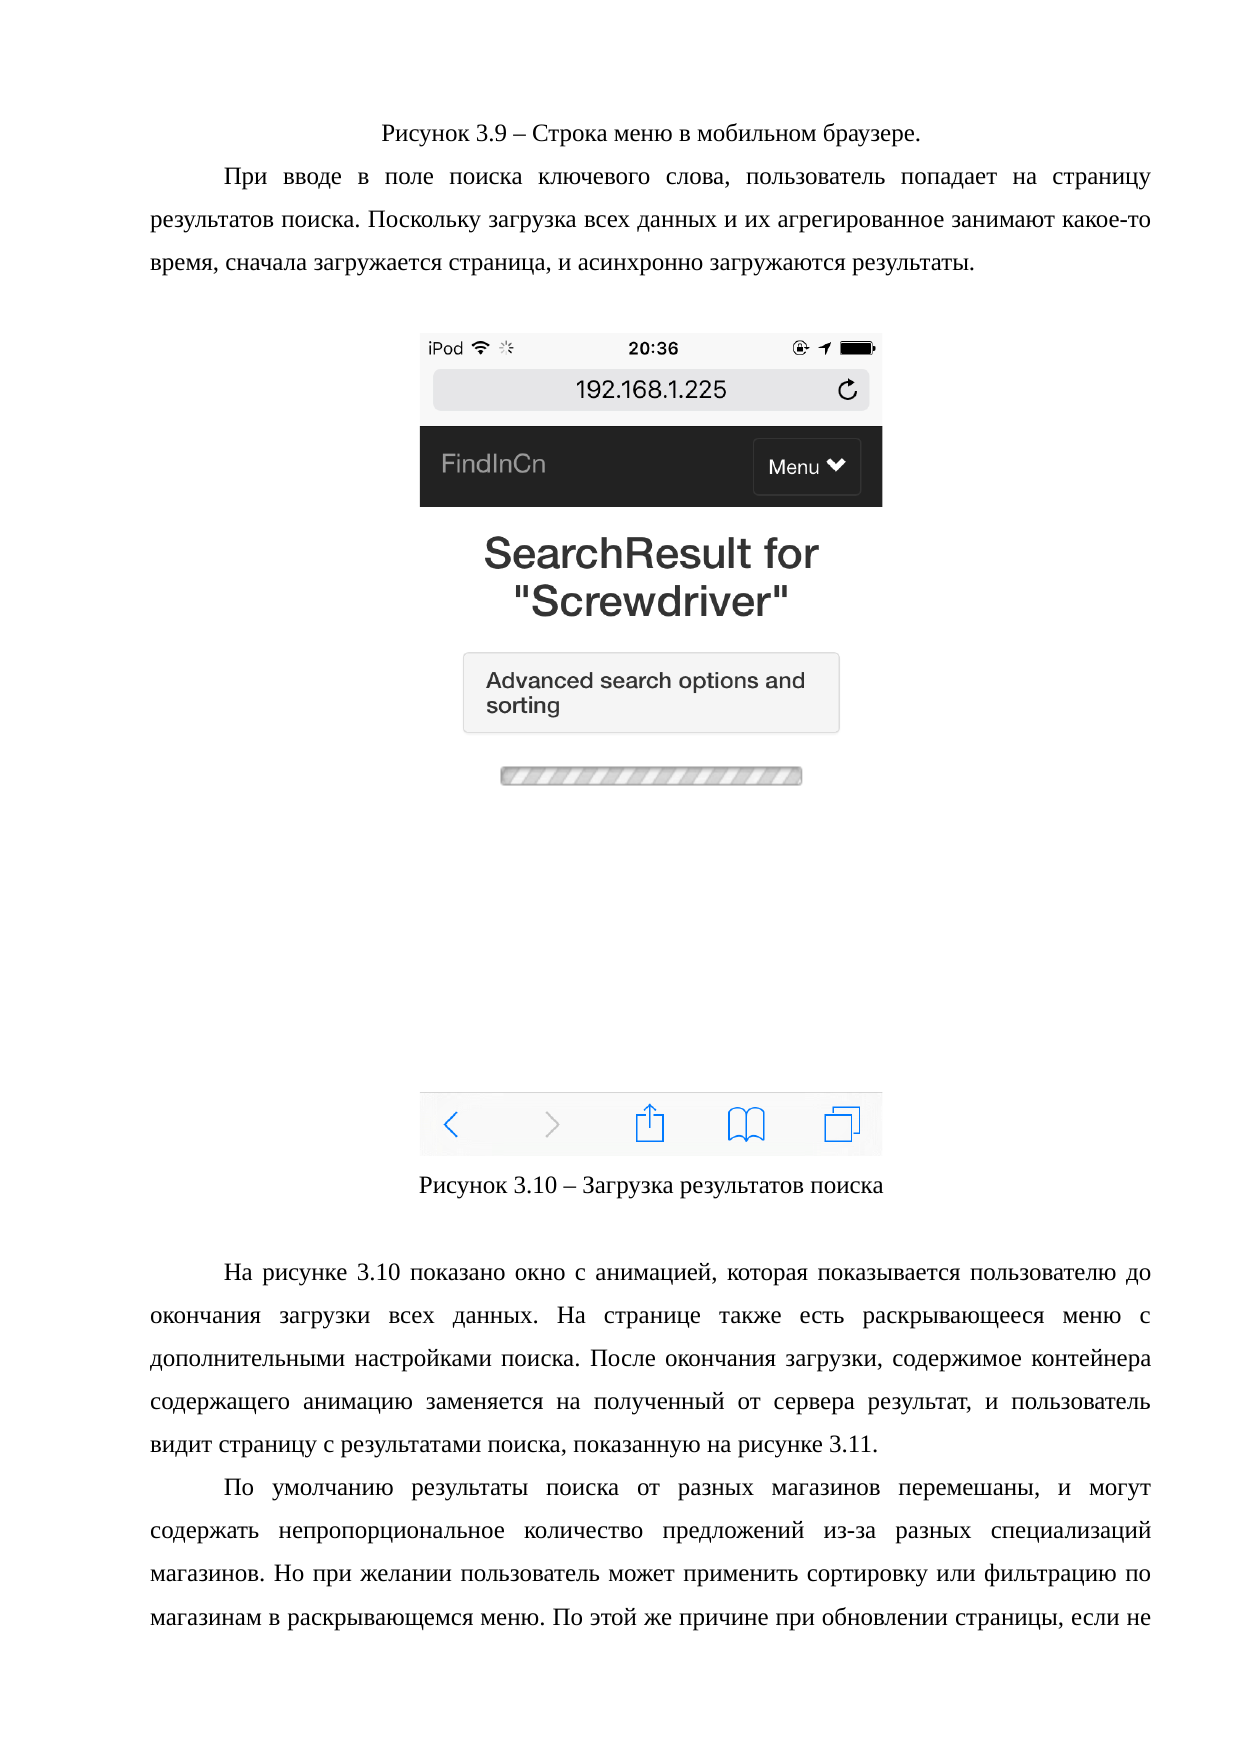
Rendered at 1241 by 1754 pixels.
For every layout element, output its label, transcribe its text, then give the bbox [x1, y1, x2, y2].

text Рисунок 3.9 – Строка меню в мобильном браузере. [150, 118, 1152, 147]
text По умолчанию результаты поиска от разных магазинов перемешаны, и могут содержать непропорциональное количество предложений из-за разных специализаций магазинов. Но при желании пользователь может применить сортировку или фильтрацию по магазинам в раскрывающемся меню. По этой же причине при обновлении страницы, если не [150, 1472, 1152, 1630]
text Рисунок 3.10 – Загрузка результатов поиска [150, 1170, 1152, 1199]
text При вводе в поле поиска ключевого слова, пользователь попадает на страницу результатов поиска. Поскольку загрузка всех данных и их агрегированное занимают какое-то время, сначала загружается страница, и асинхронно загружаются результаты. [150, 161, 1152, 276]
text На рисунке 3.10 показано окно с анимацией, которая показывается пользователю до окончания загрузки всех данных. На странице также есть раскрывающееся меню с дополнительными настройками поиска. После окончания загрузки, содержимое контейнера содержащего анимацию заменяется на полученный от сервера результат, и пользователь видит страницу с результатами поиска, показанную на рисунке 3.11. [150, 1257, 1152, 1458]
